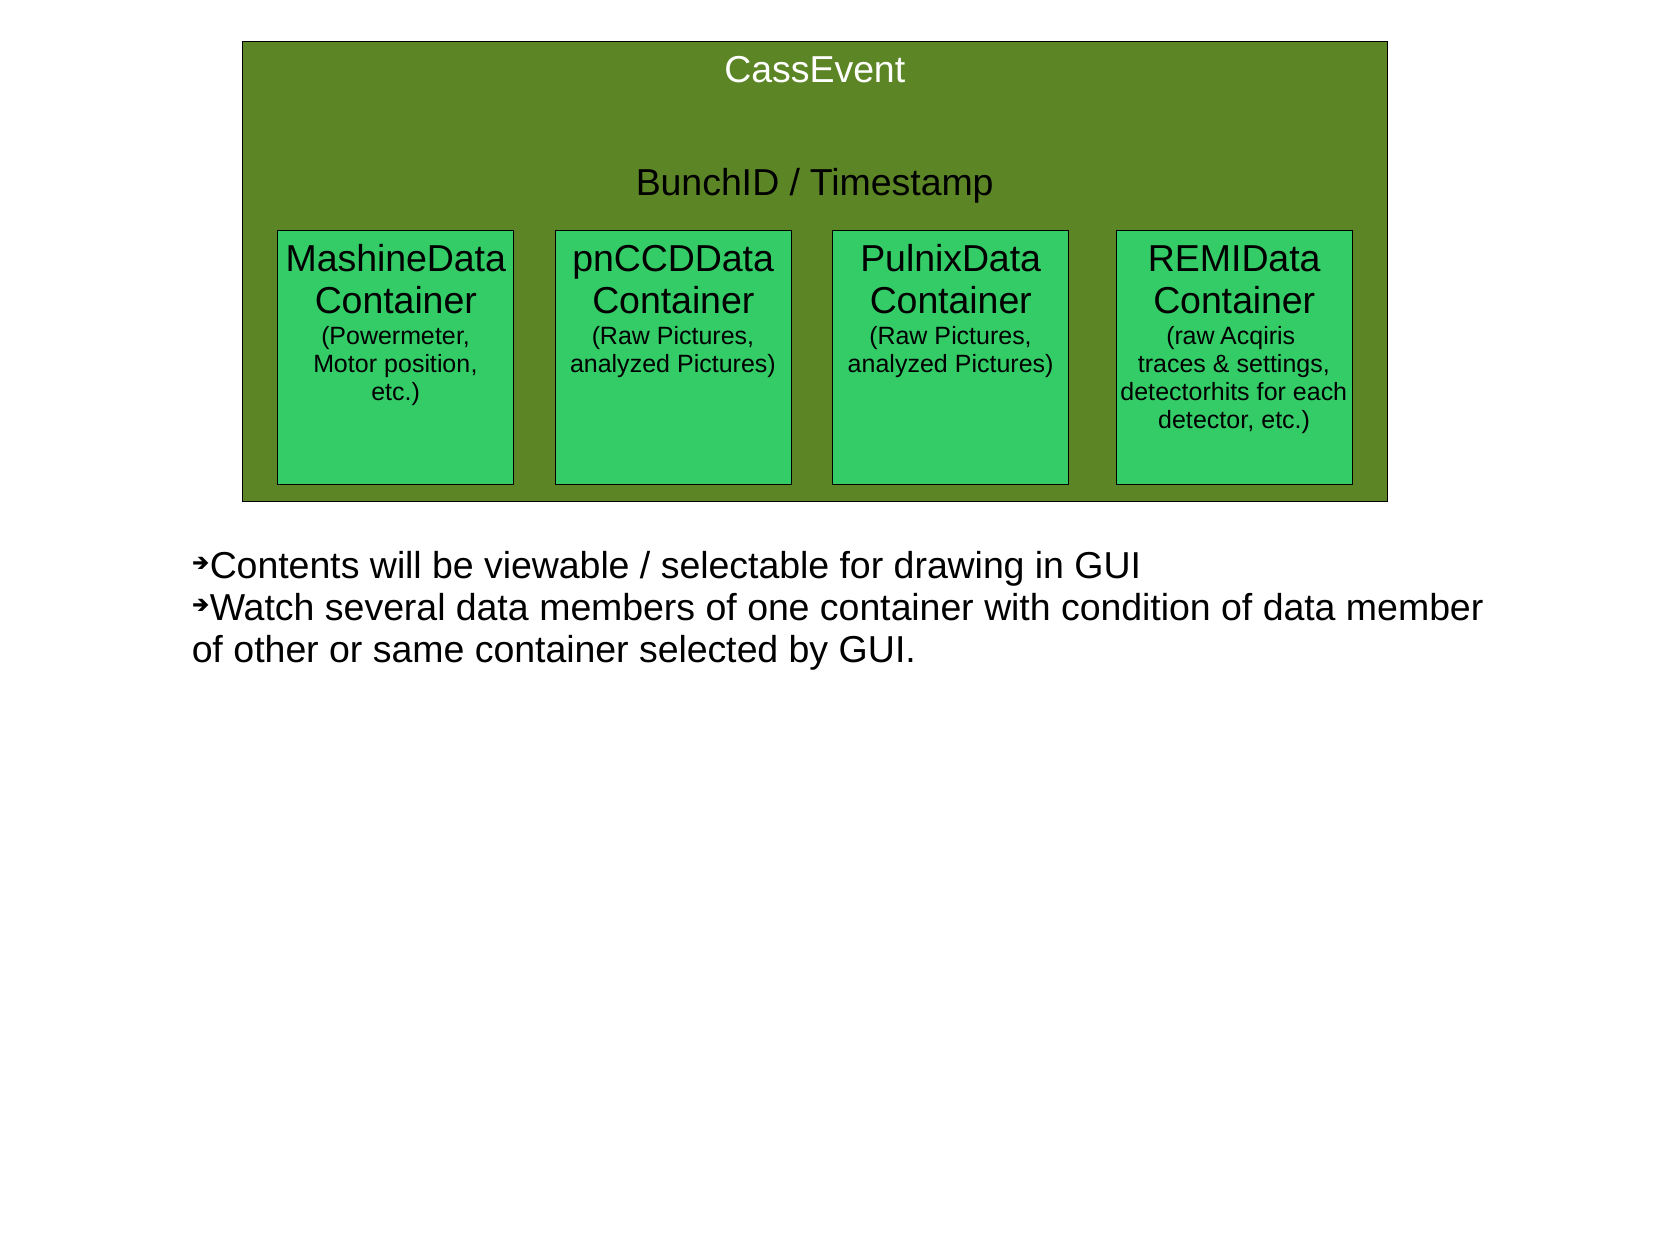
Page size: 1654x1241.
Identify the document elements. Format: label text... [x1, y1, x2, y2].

text_box MashineData Container (Powermeter, Motor position, etc.) [277, 230, 514, 485]
text_box pnCCDData Container (Raw Pictures, analyzed Pictures) [555, 230, 792, 485]
text_box PulnixData Container (Raw Pictures, analyzed Pictures) [832, 230, 1069, 485]
text_box BunchID / Timestamp [621, 153, 1009, 211]
text_box REMIData Container (raw Acqiris traces & settings, detectorhits for each detector, etc.) [1116, 230, 1353, 485]
text_box CassEvent [242, 41, 1388, 502]
text_box Contents will be viewable / selectable for drawing in GUI Watch several data members of one container with condition of data member of other or same container selected by GUI. [177, 537, 1506, 679]
